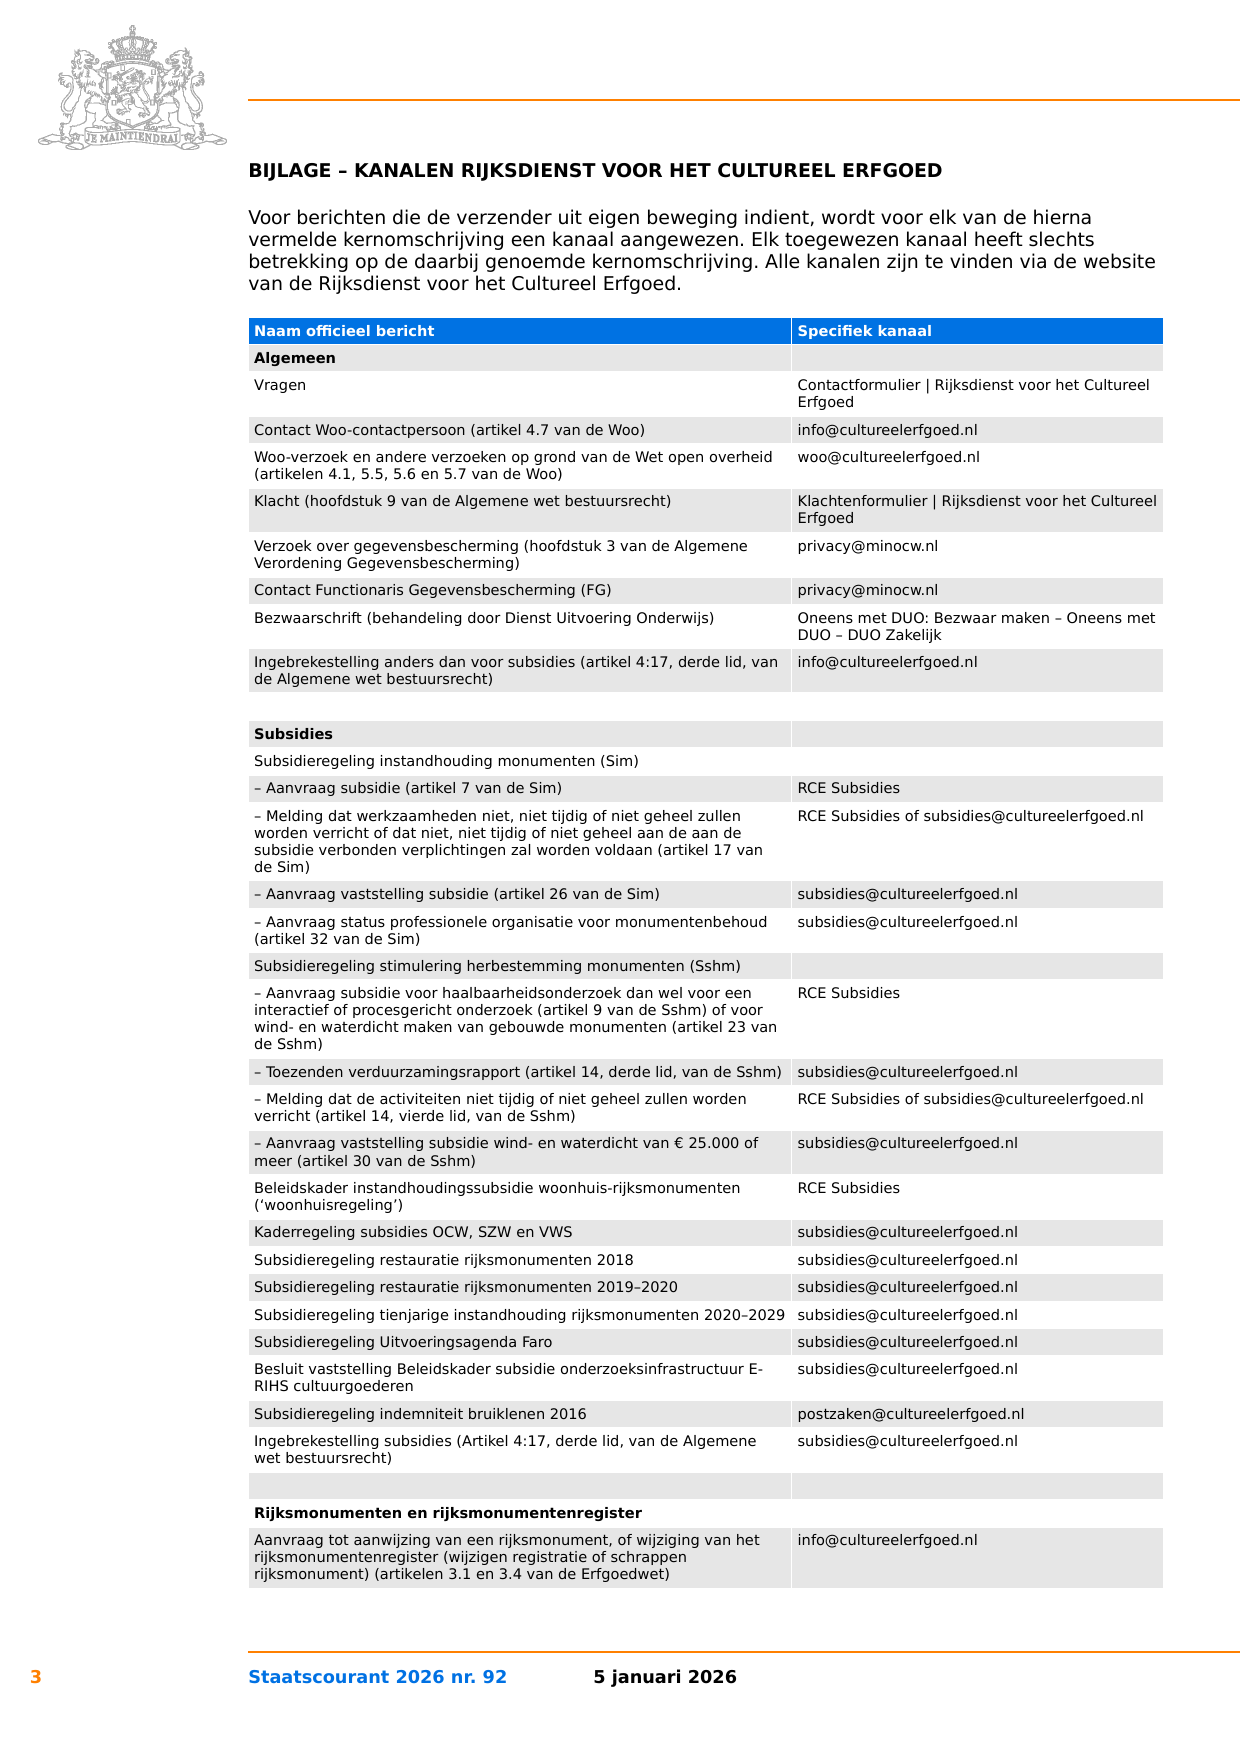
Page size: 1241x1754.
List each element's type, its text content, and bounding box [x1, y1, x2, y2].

table_cell [792, 1473, 1163, 1499]
table_cell RCE Subsidies of subsidies@cultureelerfgoed.nl [792, 803, 1163, 880]
table_cell Ingebrekestelling subsidies (Artikel 4:17, derde lid, van de Algemene wet bestuursrecht) [249, 1428, 791, 1472]
table_cell – Melding dat werkzaamheden niet, niet tijdig of niet geheel zullen worden verricht of dat niet, niet tijdig of niet geheel aan de aan de subsidie verbonden verplichtingen zal worden voldaan (artikel 17 van de Sim) [249, 803, 791, 880]
table_cell Woo-verzoek en andere verzoeken op grond van de Wet open overheid (artikelen 4.1, 5.5, 5.6 en 5.7 van de Woo) [249, 444, 791, 488]
table_cell Subsidieregeling tienjarige instandhouding rijksmonumenten 2020–2029 [249, 1302, 791, 1328]
table_cell subsidies@cultureelerfgoed.nl [792, 1428, 1163, 1472]
table_cell subsidies@cultureelerfgoed.nl [792, 1356, 1163, 1400]
table_cell Vragen [249, 373, 791, 416]
table_cell Oneens met DUO: Bezwaar maken – Oneens met DUO – DUO Zakelijk [792, 605, 1163, 648]
subtitle BIJLAGE – KANALEN RIJKSDIENST VOOR HET CULTUREEL ERFGOED [248, 160, 1163, 182]
table_cell [792, 748, 1163, 775]
table_cell subsidies@cultureelerfgoed.nl [792, 1274, 1163, 1301]
table_cell – Aanvraag vaststelling subsidie wind- en waterdicht van € 25.000 of meer (artikel 30 van de Sshm) [249, 1131, 791, 1174]
table_cell Verzoek over gegevensbescherming (hoofdstuk 3 van de Algemene Verordening Gegevensbescherming) [249, 533, 791, 576]
table_cell – Aanvraag subsidie (artikel 7 van de Sim) [249, 776, 791, 802]
table_header Naam officieel bericht [249, 318, 791, 344]
table_cell [249, 1473, 791, 1499]
table_cell Ingebrekestelling anders dan voor subsidies (artikel 4:17, derde lid, van de Algemene wet bestuursrecht) [249, 649, 791, 692]
table_cell Besluit vaststelling Beleidskader subsidie onderzoeksinfrastructuur E-RIHS cultuurgoederen [249, 1356, 791, 1400]
table_cell [792, 694, 1163, 720]
table_cell info@cultureelerfgoed.nl [792, 417, 1163, 443]
table_cell RCE Subsidies [792, 981, 1163, 1058]
table_cell Subsidieregeling indemniteit bruiklenen 2016 [249, 1401, 791, 1427]
table_cell Bezwaarschrift (behandeling door Dienst Uitvoering Onderwijs) [249, 605, 791, 648]
table_cell Contact Functionaris Gegevensbescherming (FG) [249, 578, 791, 604]
table_cell Klachtenformulier | Rijksdienst voor het Cultureel Erfgoed [792, 489, 1163, 532]
table_cell – Aanvraag vaststelling subsidie (artikel 26 van de Sim) [249, 881, 791, 908]
table_cell subsidies@cultureelerfgoed.nl [792, 1329, 1163, 1355]
table_cell privacy@minocw.nl [792, 533, 1163, 576]
table_cell Subsidieregeling restauratie rijksmonumenten 2019–2020 [249, 1274, 791, 1301]
table_cell Kaderregeling subsidies OCW, SZW en VWS [249, 1220, 791, 1246]
table_cell woo@cultureelerfgoed.nl [792, 444, 1163, 488]
table_cell [792, 1500, 1163, 1526]
table_cell Subsidieregeling Uitvoeringsagenda Faro [249, 1329, 791, 1355]
table_cell Contact Woo-contactpersoon (artikel 4.7 van de Woo) [249, 417, 791, 443]
table_cell – Melding dat de activiteiten niet tijdig of niet geheel zullen worden verricht (artikel 14, vierde lid, van de Sshm) [249, 1086, 791, 1130]
table_cell – Aanvraag subsidie voor haalbaarheidsonderzoek dan wel voor een interactief of procesgericht onderzoek (artikel 9 van de Sshm) of voor wind- en waterdicht maken van gebouwde monumenten (artikel 23 van de Sshm) [249, 981, 791, 1058]
table_cell Beleidskader instandhoudingssubsidie woonhuis-rijksmonumenten (‘woonhuisregeling’) [249, 1175, 791, 1218]
table_cell subsidies@cultureelerfgoed.nl [792, 909, 1163, 952]
table_cell Klacht (hoofdstuk 9 van de Algemene wet bestuursrecht) [249, 489, 791, 532]
table_cell Contactformulier | Rijksdienst voor het Cultureel Erfgoed [792, 373, 1163, 416]
table_cell Subsidieregeling restauratie rijksmonumenten 2018 [249, 1247, 791, 1273]
table_cell Aanvraag tot aanwijzing van een rijksmonument, of wijziging van het rijksmonumentenregister (wijzigen registratie of schrappen rijksmonument) (artikelen 3.1 en 3.4 van de Erfgoedwet) [249, 1528, 791, 1588]
table_cell Subsidies [249, 721, 791, 747]
table_cell subsidies@cultureelerfgoed.nl [792, 1247, 1163, 1273]
table_header Specifiek kanaal [792, 318, 1163, 344]
table_cell info@cultureelerfgoed.nl [792, 1528, 1163, 1588]
table_cell – Toezenden verduurzamingsrapport (artikel 14, derde lid, van de Sshm) [249, 1059, 791, 1085]
table_cell Subsidieregeling instandhouding monumenten (Sim) [249, 748, 791, 775]
table_cell info@cultureelerfgoed.nl [792, 649, 1163, 692]
table_cell Subsidieregeling stimulering herbestemming monumenten (Sshm) [249, 953, 791, 979]
table_cell [249, 694, 791, 720]
table_cell [792, 953, 1163, 979]
picture [38, 25, 227, 150]
table_cell Rijksmonumenten en rijksmonumentenregister [249, 1500, 791, 1526]
table_cell Algemeen [249, 345, 791, 371]
table_cell subsidies@cultureelerfgoed.nl [792, 1059, 1163, 1085]
table_cell – Aanvraag status professionele organisatie voor monumentenbehoud (artikel 32 van de Sim) [249, 909, 791, 952]
table_cell [792, 345, 1163, 371]
table_cell [792, 721, 1163, 747]
table_cell RCE Subsidies of subsidies@cultureelerfgoed.nl [792, 1086, 1163, 1130]
table_cell subsidies@cultureelerfgoed.nl [792, 1220, 1163, 1246]
table_cell subsidies@cultureelerfgoed.nl [792, 1131, 1163, 1174]
table_cell privacy@minocw.nl [792, 578, 1163, 604]
text Voor berichten die de verzender uit eigen beweging indient, wordt voor elk van de hierna vermelde kernomschrijving een kanaal aangewezen. Elk toegewezen kanaal heeft slechts betrekking op de daarbij genoemde kernomschrijving. Alle kanalen zijn te vinden via de website van de Rijksdienst voor het Cultureel Erfgoed. [248, 207, 1163, 295]
table_cell RCE Subsidies [792, 776, 1163, 802]
table_cell subsidies@cultureelerfgoed.nl [792, 1302, 1163, 1328]
table_cell RCE Subsidies [792, 1175, 1163, 1218]
table_cell subsidies@cultureelerfgoed.nl [792, 881, 1163, 908]
table_cell postzaken@cultureelerfgoed.nl [792, 1401, 1163, 1427]
